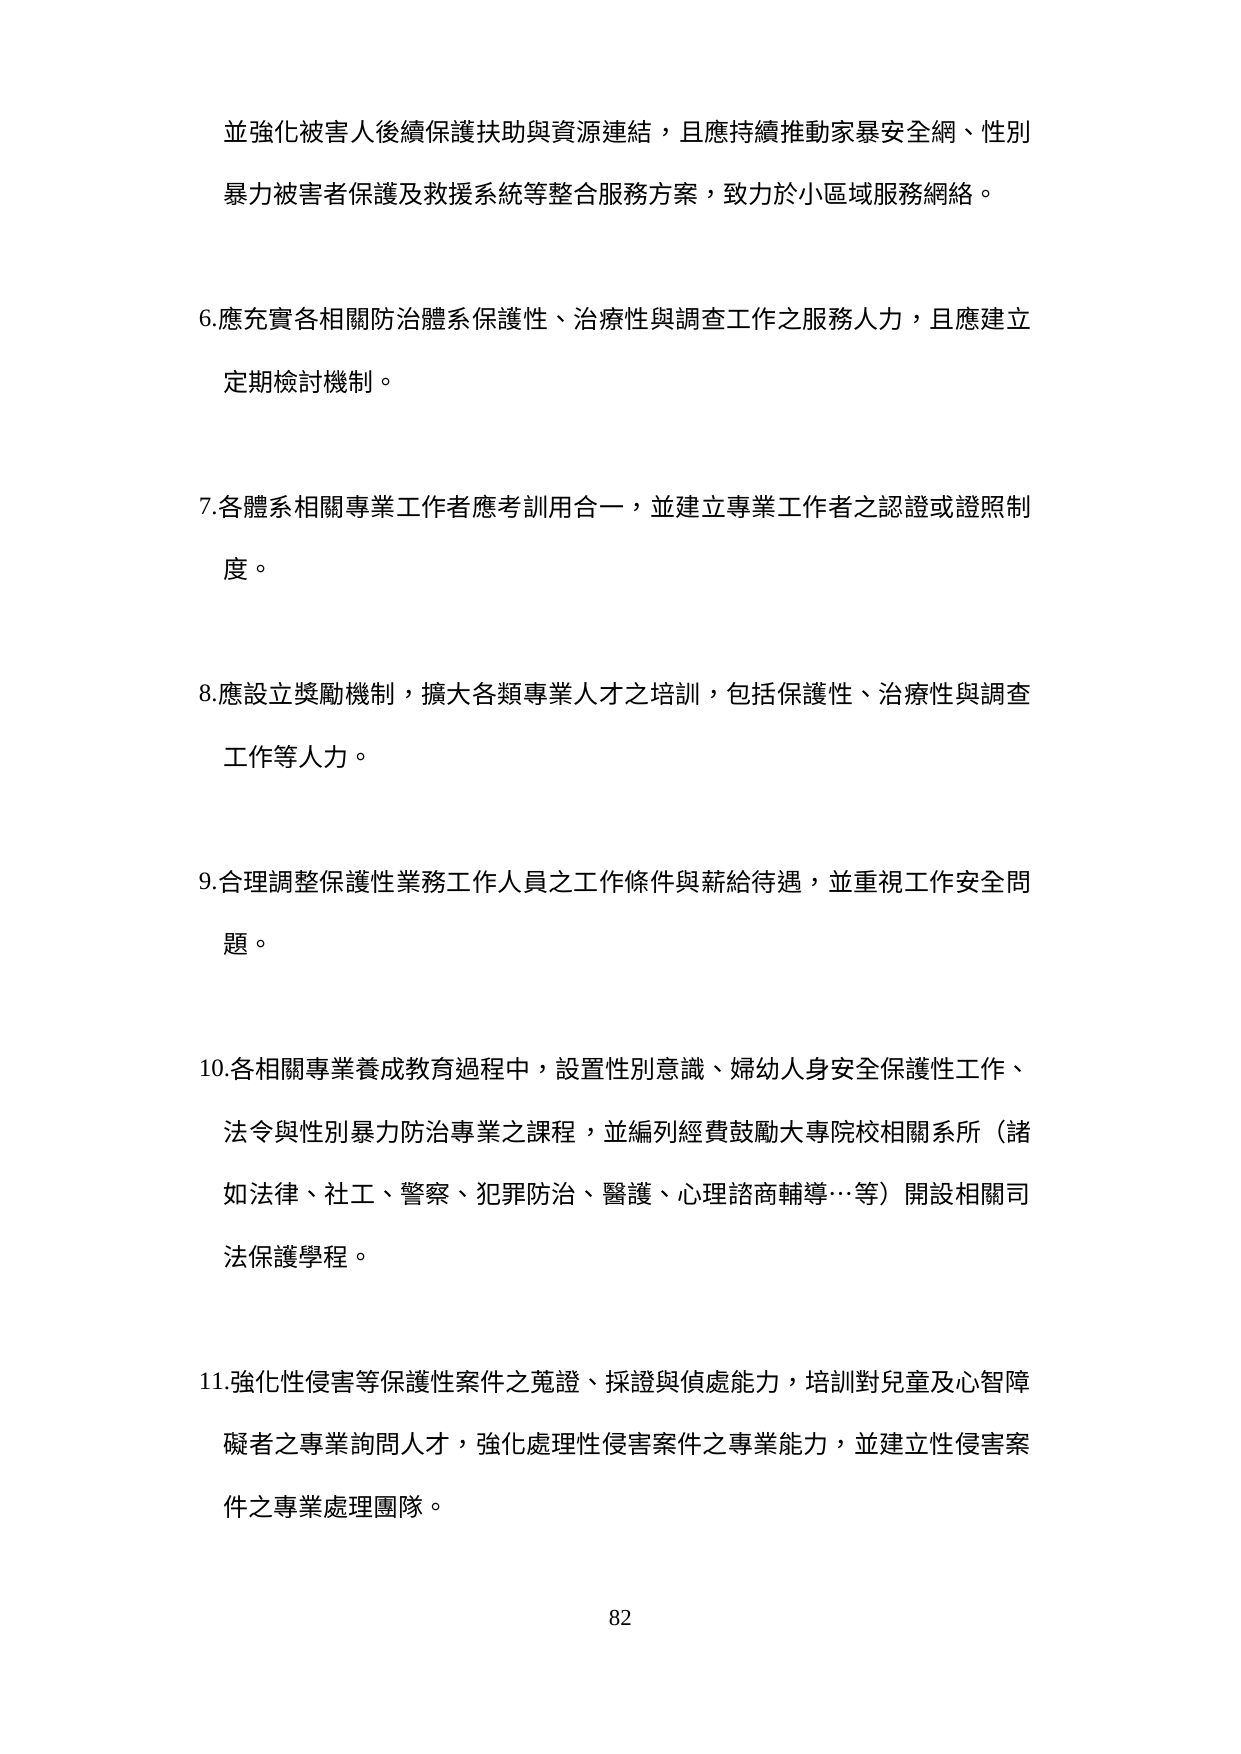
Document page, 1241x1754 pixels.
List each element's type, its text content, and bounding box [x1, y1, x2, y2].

table_cell 7.各體系相關專業工作者應考訓用合一，並建立專業工作者之認證或證照制度。 [188, 464, 1044, 651]
table_cell 11.強化性侵害等保護性案件之蒐證、採證與偵處能力，培訓對兒童及心智障礙者之專業詢問人才，強化處理性侵害案件之專業能力，並建立性侵害案件之專業處理團隊。 [188, 1339, 1044, 1589]
table_cell 9.合理調整保護性業務工作人員之工作條件與薪給待遇，並重視工作安全問題。 [188, 839, 1044, 1026]
table_cell 並強化被害人後續保護扶助與資源連結，且應持續推動家暴安全網、性別暴力被害者保護及救援系統等整合服務方案，致力於小區域服務網絡。 [188, 89, 1044, 276]
table_cell 8.應設立獎勵機制，擴大各類專業人才之培訓，包括保護性、治療性與調查工作等人力。 [188, 651, 1044, 839]
table_cell 10.各相關專業養成教育過程中，設置性別意識、婦幼人身安全保護性工作、法令與性別暴力防治專業之課程，並編列經費鼓勵大專院校相關系所（諸如法律、社工、警察、犯罪防治、醫護、心理諮商輔導…等）開設相關司法保護學程。 [188, 1026, 1044, 1339]
table_cell 6.應充實各相關防治體系保護性、治療性與調查工作之服務人力，且應建立定期檢討機制。 [188, 276, 1044, 464]
